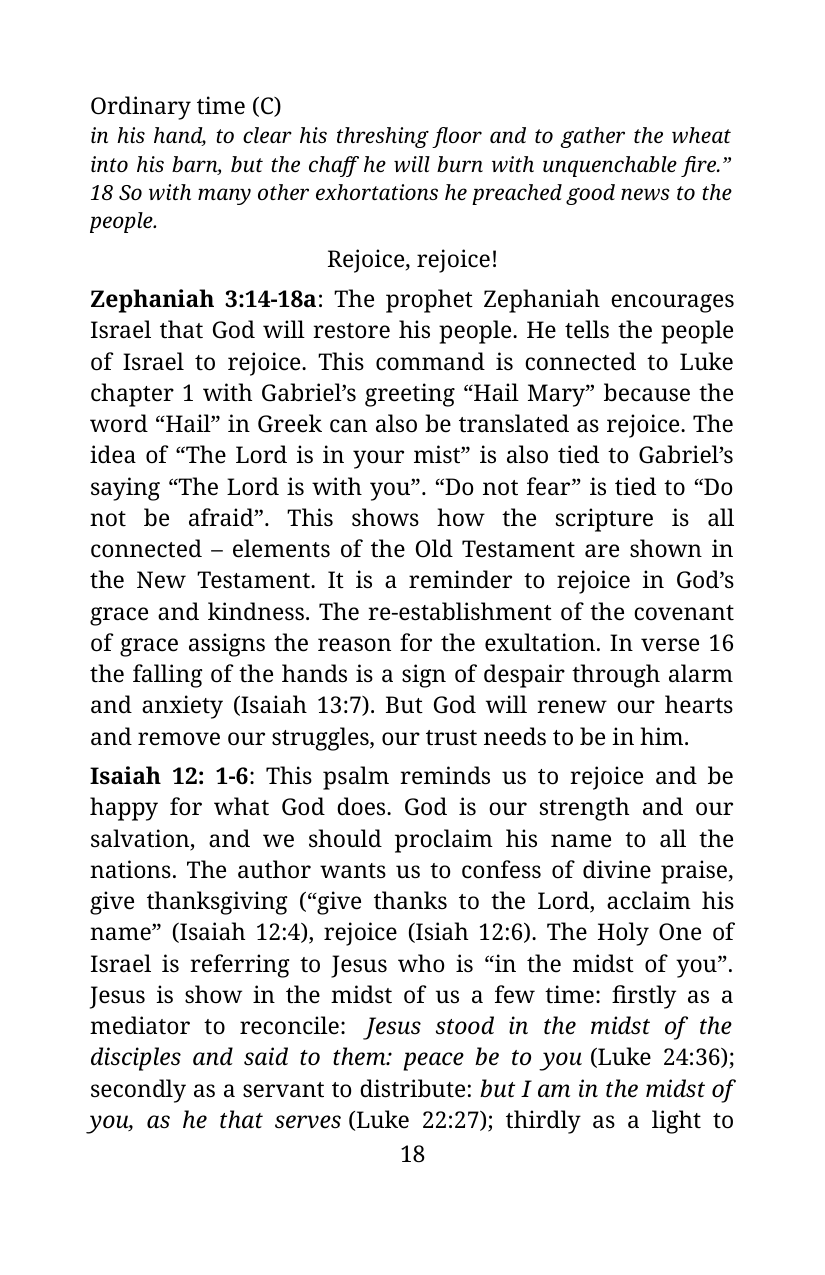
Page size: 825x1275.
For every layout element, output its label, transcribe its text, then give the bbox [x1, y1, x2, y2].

text Isaiah 12: 1-6: This psalm reminds us to rejoice and be happy for what God does. God is our strength and our salvation, and we should proclaim his name to all the nations. The author wants us to confess of divine praise, give thanksgiving (“give thanks to the Lord, acclaim his name” (Isaiah 12:4), rejoice (Isiah 12:6). The Holy One of Israel is referring to Jesus who is “in the midst of you”. Jesus is show in the midst of us a few time: firstly as a mediator to reconcile: Jesus stood in the midst of the disciples and said to them: peace be to you (Luke 24:36); secondly as a servant to distribute: but I am in the midst of you, as he that serves (Luke 22:27); thirdly as a light to [90, 760, 735, 1135]
text in his hand, to clear his threshing floor and to gather the wheat into his barn, but the chaff he will burn with unquenchable fire.” 18 So with many other exhortations he preached good news to the people. [90, 121, 735, 235]
text Zephaniah 3:14-18a: The prophet Zephaniah encourages Israel that God will restore his people. He tells the people of Israel to rejoice. This command is connected to Luke chapter 1 with Gabriel’s greeting “Hail Mary” because the word “Hail” in Greek can also be translated as rejoice. The idea of “The Lord is in your mist” is also tied to Gabriel’s saying “The Lord is with you”. “Do not fear” is tied to “Do not be afraid”. This shows how the scripture is all connected – elements of the Old Testament are shown in the New Testament. It is a reminder to rejoice in God’s grace and kindness. The re-establishment of the covenant of grace assigns the reason for the exultation. In verse 16 the falling of the hands is a sign of despair through alarm and anxiety (Isaiah 13:7). But God will renew our hearts and remove our struggles, our trust needs to be in him. [90, 283, 735, 752]
text Rejoice, rejoice! [90, 243, 735, 274]
